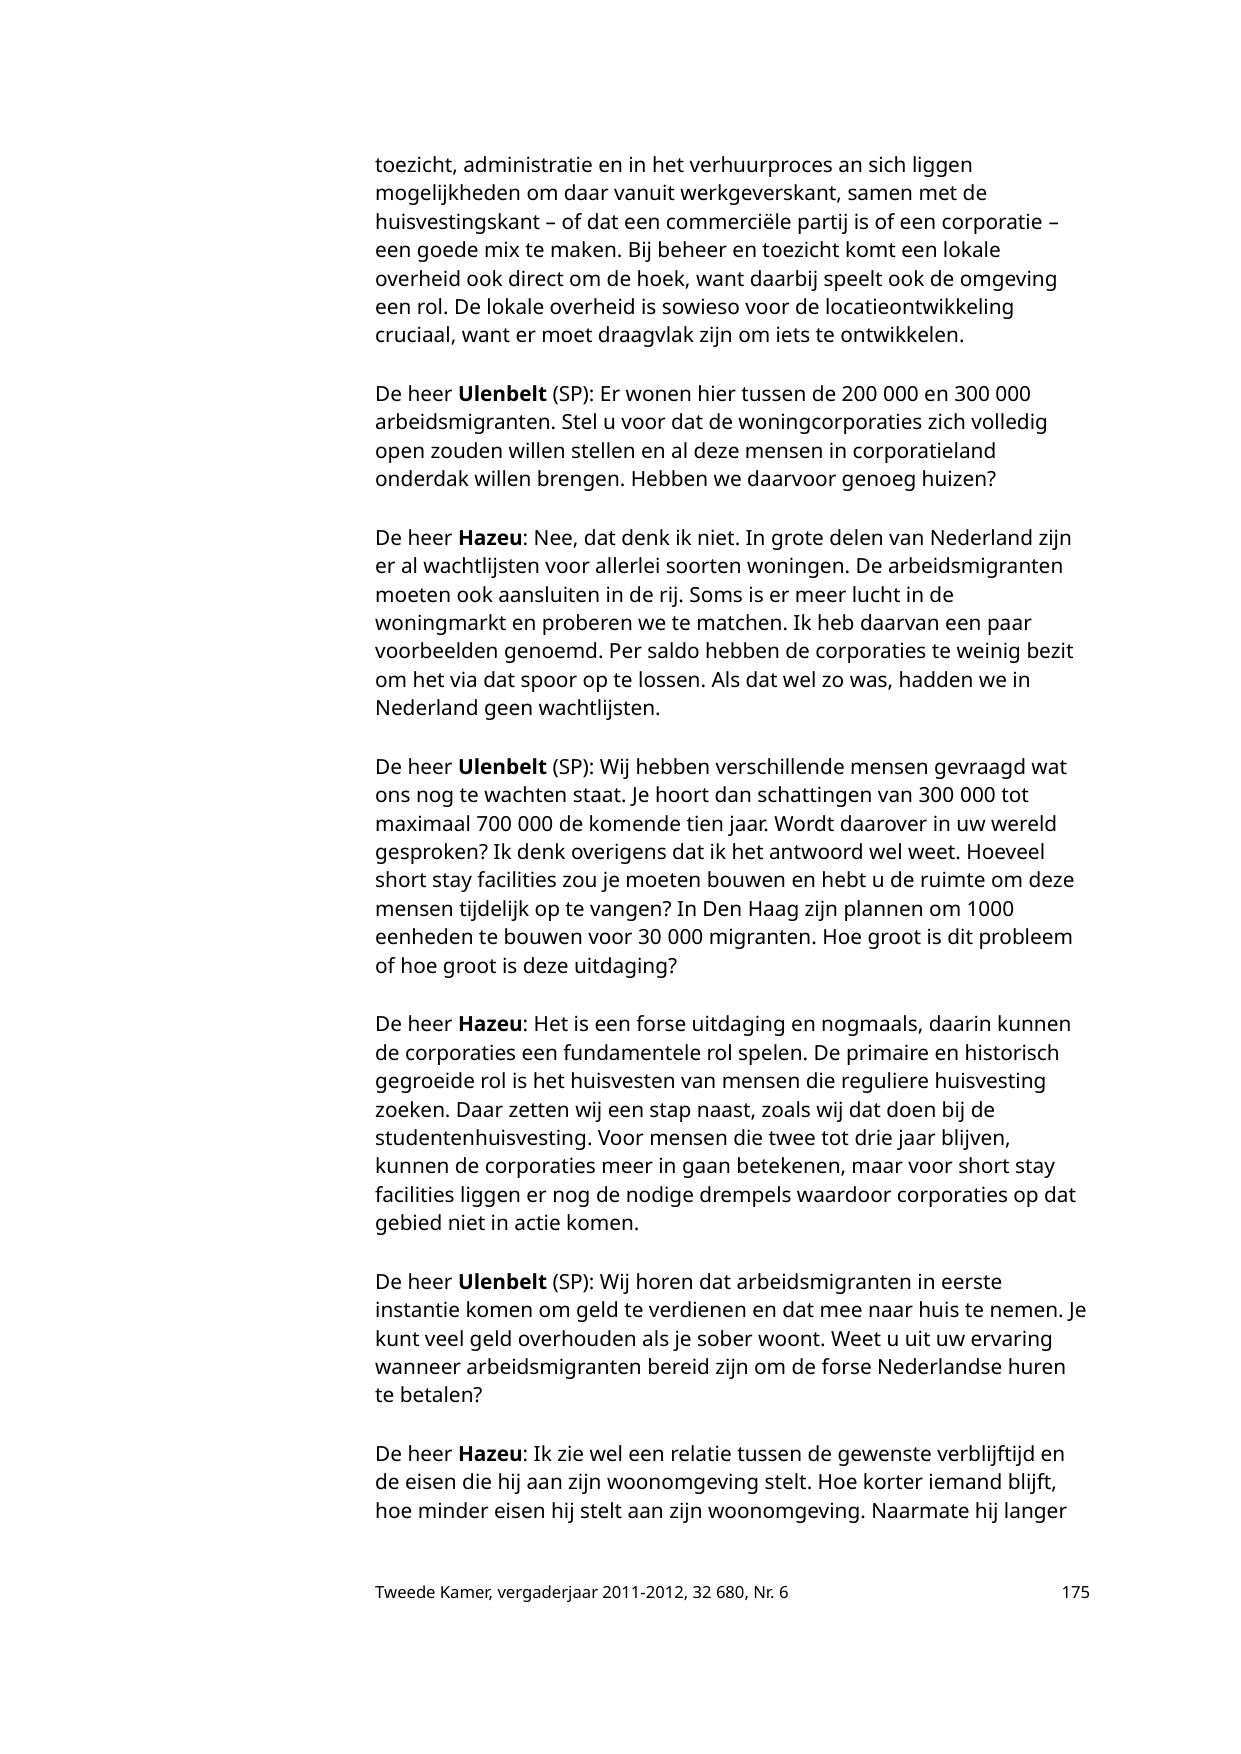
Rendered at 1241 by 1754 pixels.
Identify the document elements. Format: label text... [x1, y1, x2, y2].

text De heer Hazeu: Het is een forse uitdaging en nogmaals, daarin kunnen de corporaties een fundamentele rol spelen. De primaire en historisch gegroeide rol is het huisvesten van mensen die reguliere huisvesting zoeken. Daar zetten wij een stap naast, zoals wij dat doen bij de studentenhuisvesting. Voor mensen die twee tot drie jaar blijven, kunnen de corporaties meer in gaan betekenen, maar voor short stay facilities liggen er nog de nodige drempels waardoor corporaties op dat gebied niet in actie komen. [375, 1009, 1090, 1237]
text De heer Ulenbelt (SP): Wij horen dat arbeidsmigranten in eerste instantie komen om geld te verdienen en dat mee naar huis te nemen. Je kunt veel geld overhouden als je sober woont. Weet u uit uw ervaring wanneer arbeidsmigranten bereid zijn om de forse Nederlandse huren te betalen? [375, 1267, 1090, 1409]
text De heer Ulenbelt (SP): Er wonen hier tussen de 200 000 en 300 000 arbeidsmigranten. Stel u voor dat de woningcorporaties zich volledig open zouden willen stellen en al deze mensen in corporatieland onderdak willen brengen. Hebben we daarvoor genoeg huizen? [375, 379, 1090, 493]
text toezicht, administratie en in het verhuurproces an sich liggen mogelijkheden om daar vanuit werkgeverskant, samen met de huisvestingskant – of dat een commerciële partij is of een corporatie – een goede mix te maken. Bij beheer en toezicht komt een lokale overheid ook direct om de hoek, want daarbij speelt ook de omgeving een rol. De lokale overheid is sowieso voor de locatieontwikkeling cruciaal, want er moet draagvlak zijn om iets te ontwikkelen. [375, 150, 1090, 349]
text De heer Ulenbelt (SP): Wij hebben verschillende mensen gevraagd wat ons nog te wachten staat. Je hoort dan schattingen van 300 000 tot maximaal 700 000 de komende tien jaar. Wordt daarover in uw wereld gesproken? Ik denk overigens dat ik het antwoord wel weet. Hoeveel short stay facilities zou je moeten bouwen en hebt u de ruimte om deze mensen tijdelijk op te vangen? In Den Haag zijn plannen om 1000 eenheden te bouwen voor 30 000 migranten. Hoe groot is dit probleem of hoe groot is deze uitdaging? [375, 752, 1090, 979]
text De heer Hazeu: Nee, dat denk ik niet. In grote delen van Nederland zijn er al wachtlijsten voor allerlei soorten woningen. De arbeidsmigranten moeten ook aansluiten in de rij. Soms is er meer lucht in de woningmarkt en proberen we te matchen. Ik heb daarvan een paar voorbeelden genoemd. Per saldo hebben de corporaties te weinig bezit om het via dat spoor op te lossen. Als dat wel zo was, hadden we in Nederland geen wachtlijsten. [375, 523, 1090, 722]
text De heer Hazeu: Ik zie wel een relatie tussen de gewenste verblijftijd en de eisen die hij aan zijn woonomgeving stelt. Hoe korter iemand blijft, hoe minder eisen hij stelt aan zijn woonomgeving. Naarmate hij langer [375, 1439, 1090, 1524]
